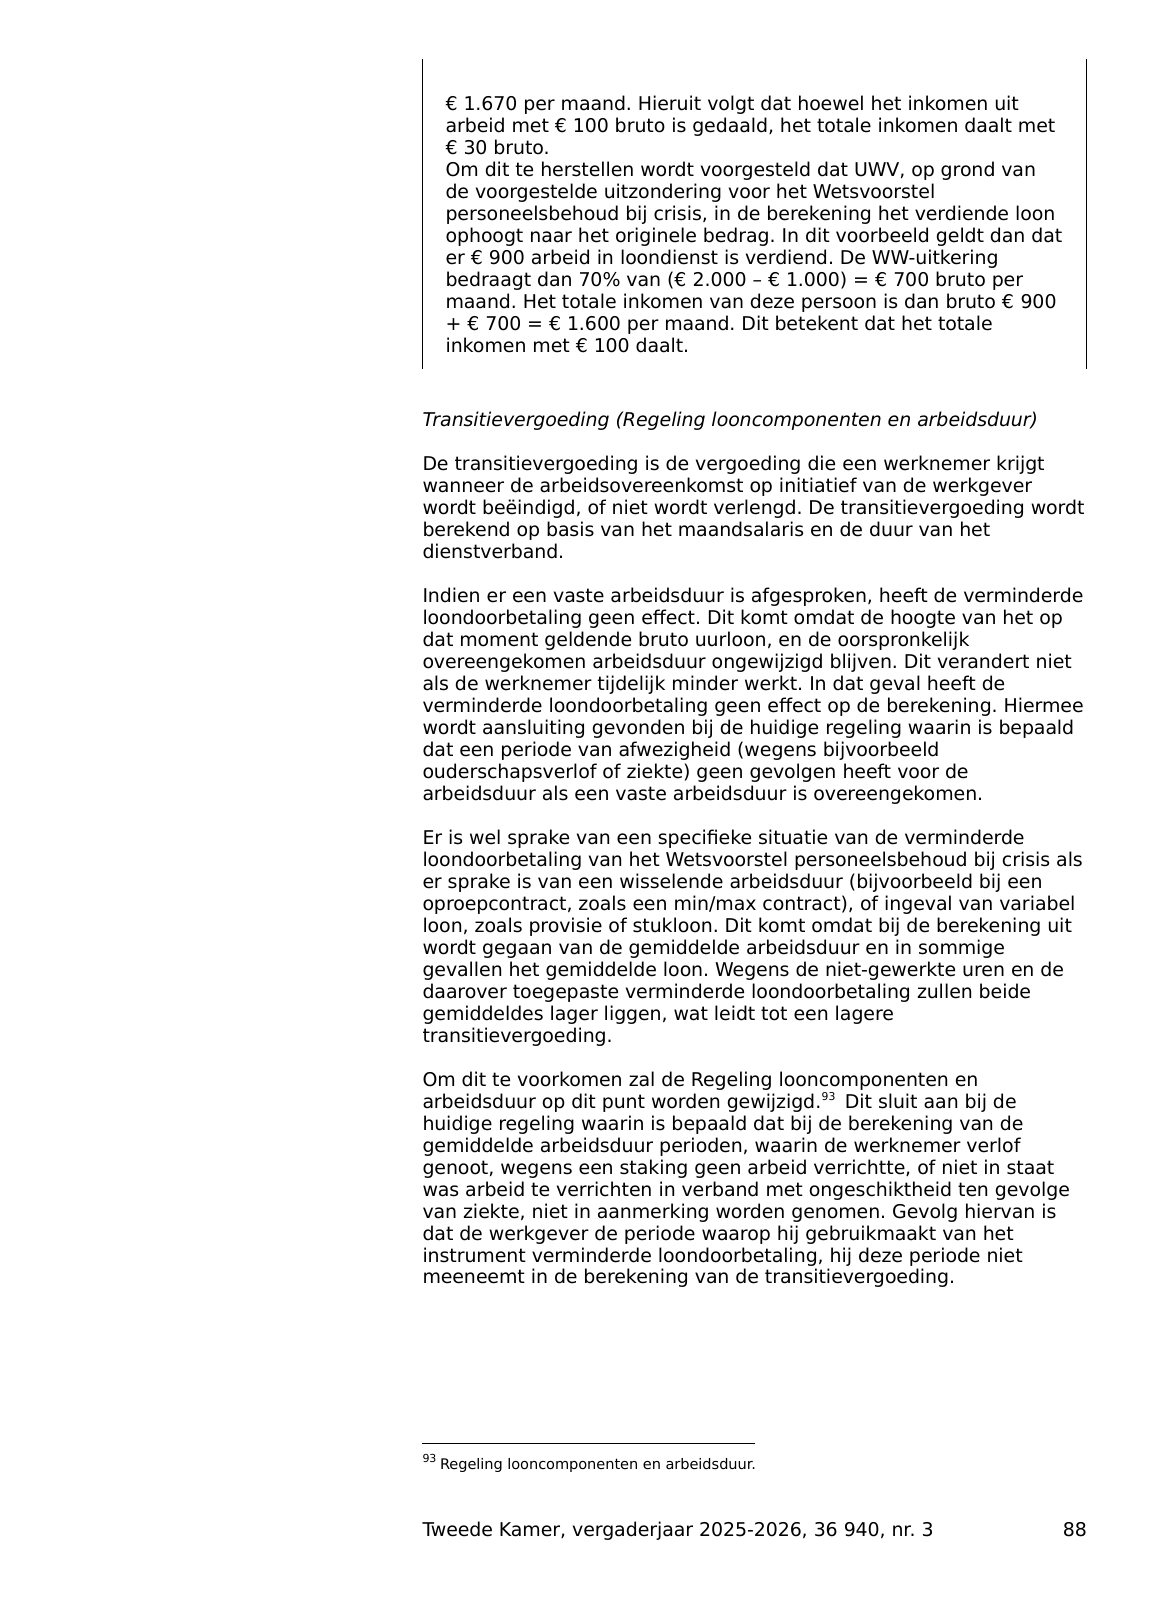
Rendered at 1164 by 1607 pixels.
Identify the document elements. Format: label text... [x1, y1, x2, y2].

text Om dit te voorkomen zal de Regeling looncomponenten en arbeidsduur op dit punt worden gewijzigd. Dit sluit aan bij de huidige regeling waarin is bepaald dat bij de berekening van de gemiddelde arbeidsduur perioden, waarin de werknemer verlof genoot, wegens een staking geen arbeid verrichtte, of niet in staat was arbeid te verrichten in verband met ongeschiktheid ten gevolge van ziekte, niet in aanmerking worden genomen. Gevolg hiervan is dat de werkgever de periode waarop hij gebruikmaakt van het instrument verminderde loondoorbetaling, hij deze periode niet meeneemt in de berekening van de transitievergoeding. [422, 1069, 1087, 1288]
text De transitievergoeding is de vergoeding die een werknemer krijgt wanneer de arbeidsovereenkomst op initiatief van de werkgever wordt beëindigd, of niet wordt verlengd. De transitievergoeding wordt berekend op basis van het maandsalaris en de duur van het dienstverband. [422, 453, 1087, 562]
text Indien er een vaste arbeidsduur is afgesproken, heeft de verminderde loondoorbetaling geen effect. Dit komt omdat de hoogte van het op dat moment geldende bruto uurloon, en de oorspronkelijk overeengekomen arbeidsduur ongewijzigd blijven. Dit verandert niet als de werknemer tijdelijk minder werkt. In dat geval heeft de verminderde loondoorbetaling geen effect op de berekening. Hiermee wordt aansluiting gevonden bij de huidige regeling waarin is bepaald dat een periode van afwezigheid (wegens bijvoorbeeld ouderschapsverlof of ziekte) geen gevolgen heeft voor de arbeidsduur als een vaste arbeidsduur is overeengekomen. [422, 585, 1087, 804]
table_header € 1.670 per maand. Hieruit volgt dat hoewel het inkomen uit arbeid met € 100 bruto is gedaald, het totale inkomen daalt met € 30 bruto. Om dit te herstellen wordt voorgesteld dat UWV, op grond van de voorgestelde uitzondering voor het Wetsvoorstel personeelsbehoud bij crisis, in de berekening het verdiende loon ophoogt naar het originele bedrag. In dit voorbeeld geldt dan dat er € 900 arbeid in loondienst is verdiend. De WW-uitkering bedraagt dan 70% van (€ 2.000 – € 1.000) = € 700 bruto per maand. Het totale inkomen van deze persoon is dan bruto € 900 + € 700 = € 1.600 per maand. Dit betekent dat het totale inkomen met € 100 daalt. [423, 59, 1086, 368]
text Er is wel sprake van een specifieke situatie van de verminderde loondoorbetaling van het Wetsvoorstel personeelsbehoud bij crisis als er sprake is van een wisselende arbeidsduur (bijvoorbeeld bij een oproepcontract, zoals een min/max contract), of ingeval van variabel loon, zoals provisie of stukloon. Dit komt omdat bij de berekening uit wordt gegaan van de gemiddelde arbeidsduur en in sommige gevallen het gemiddelde loon. Wegens de niet-gewerkte uren en de daarover toegepaste verminderde loondoorbetaling zullen beide gemiddeldes lager liggen, wat leidt tot een lagere transitievergoeding. [422, 827, 1087, 1046]
text Regeling looncomponenten en arbeidsduur. [422, 1452, 1087, 1474]
subtitle Transitievergoeding (Regeling looncomponenten en arbeidsduur) [422, 408, 1087, 430]
